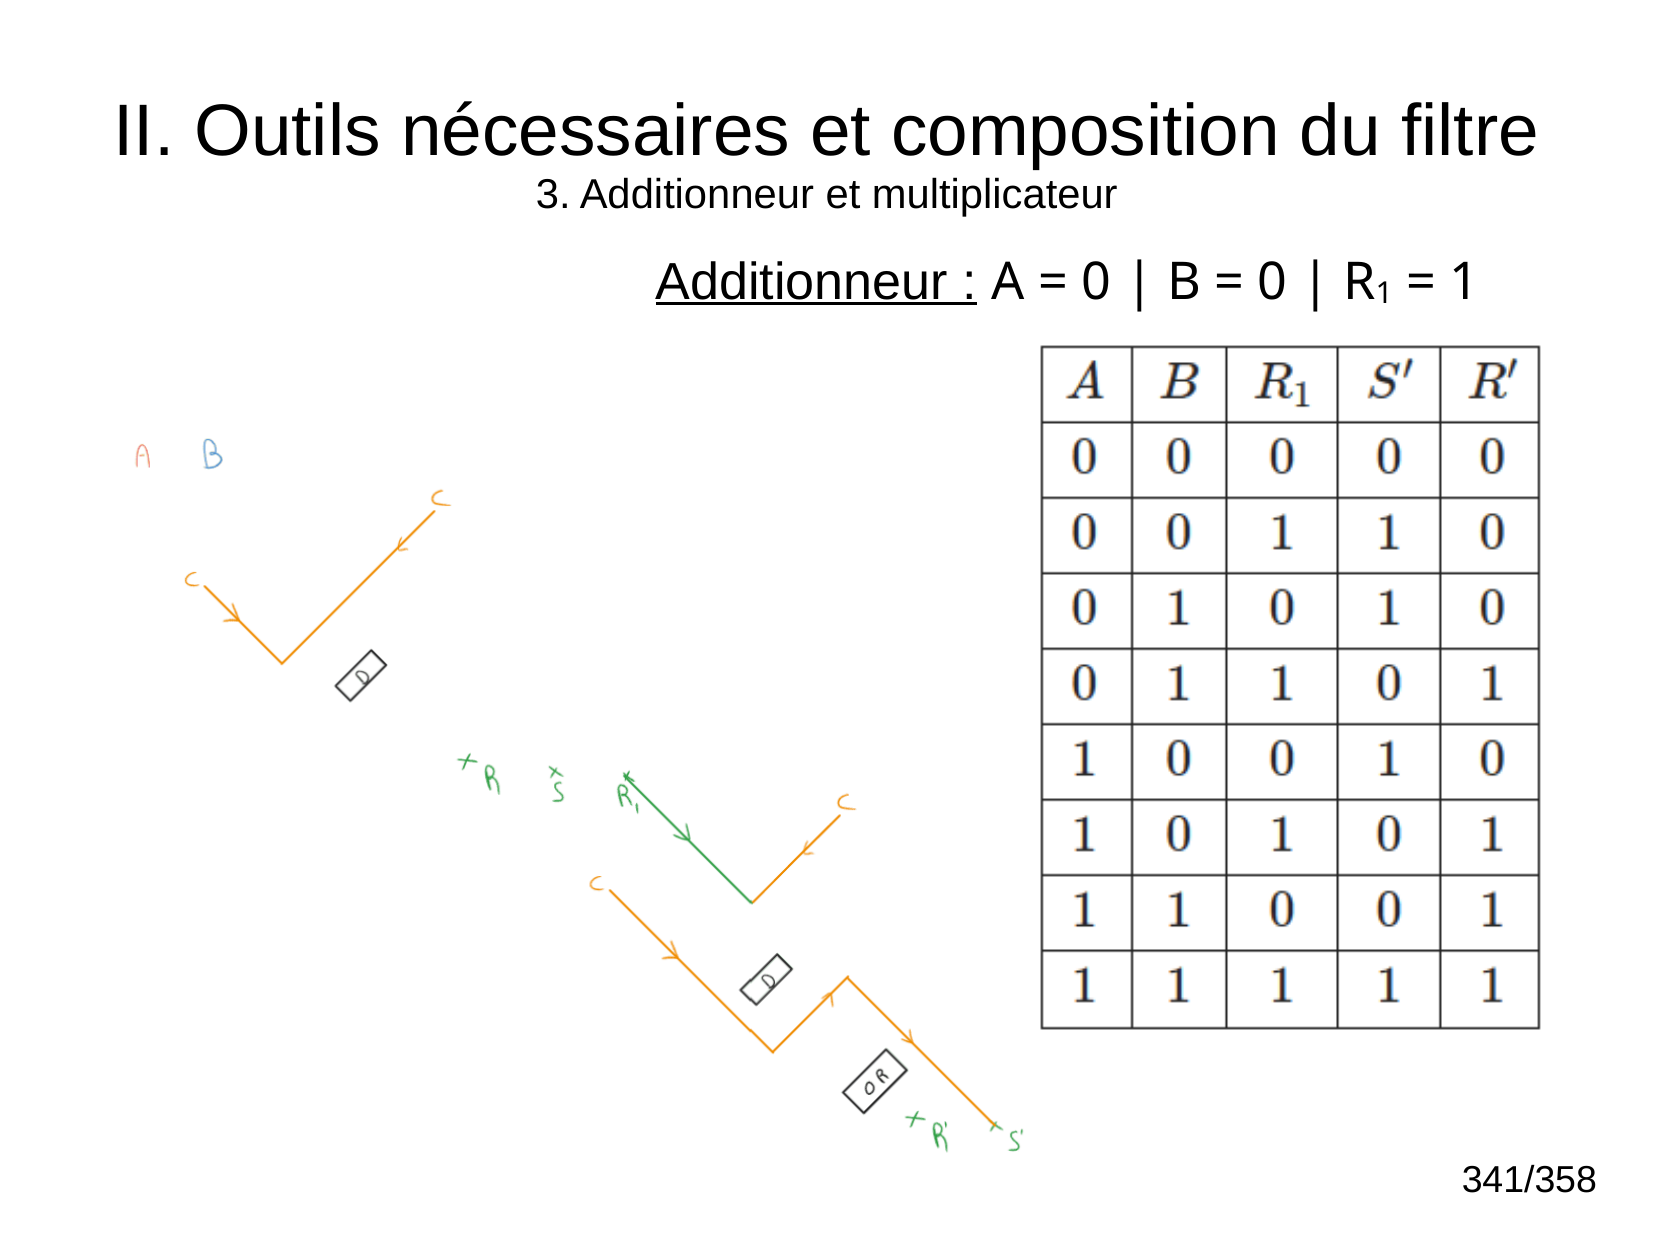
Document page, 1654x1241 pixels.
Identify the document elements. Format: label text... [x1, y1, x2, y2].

text_box Additionneur : A = 0 | B = 0 | R1 = 1 [641, 236, 1453, 312]
title II. Outils nécessaires et composition du filtre 3. Additionneur et multiplicateur [82, 49, 1571, 257]
picture [88, 338, 1551, 1173]
text_box <number>/358 [1447, 1151, 1654, 1209]
